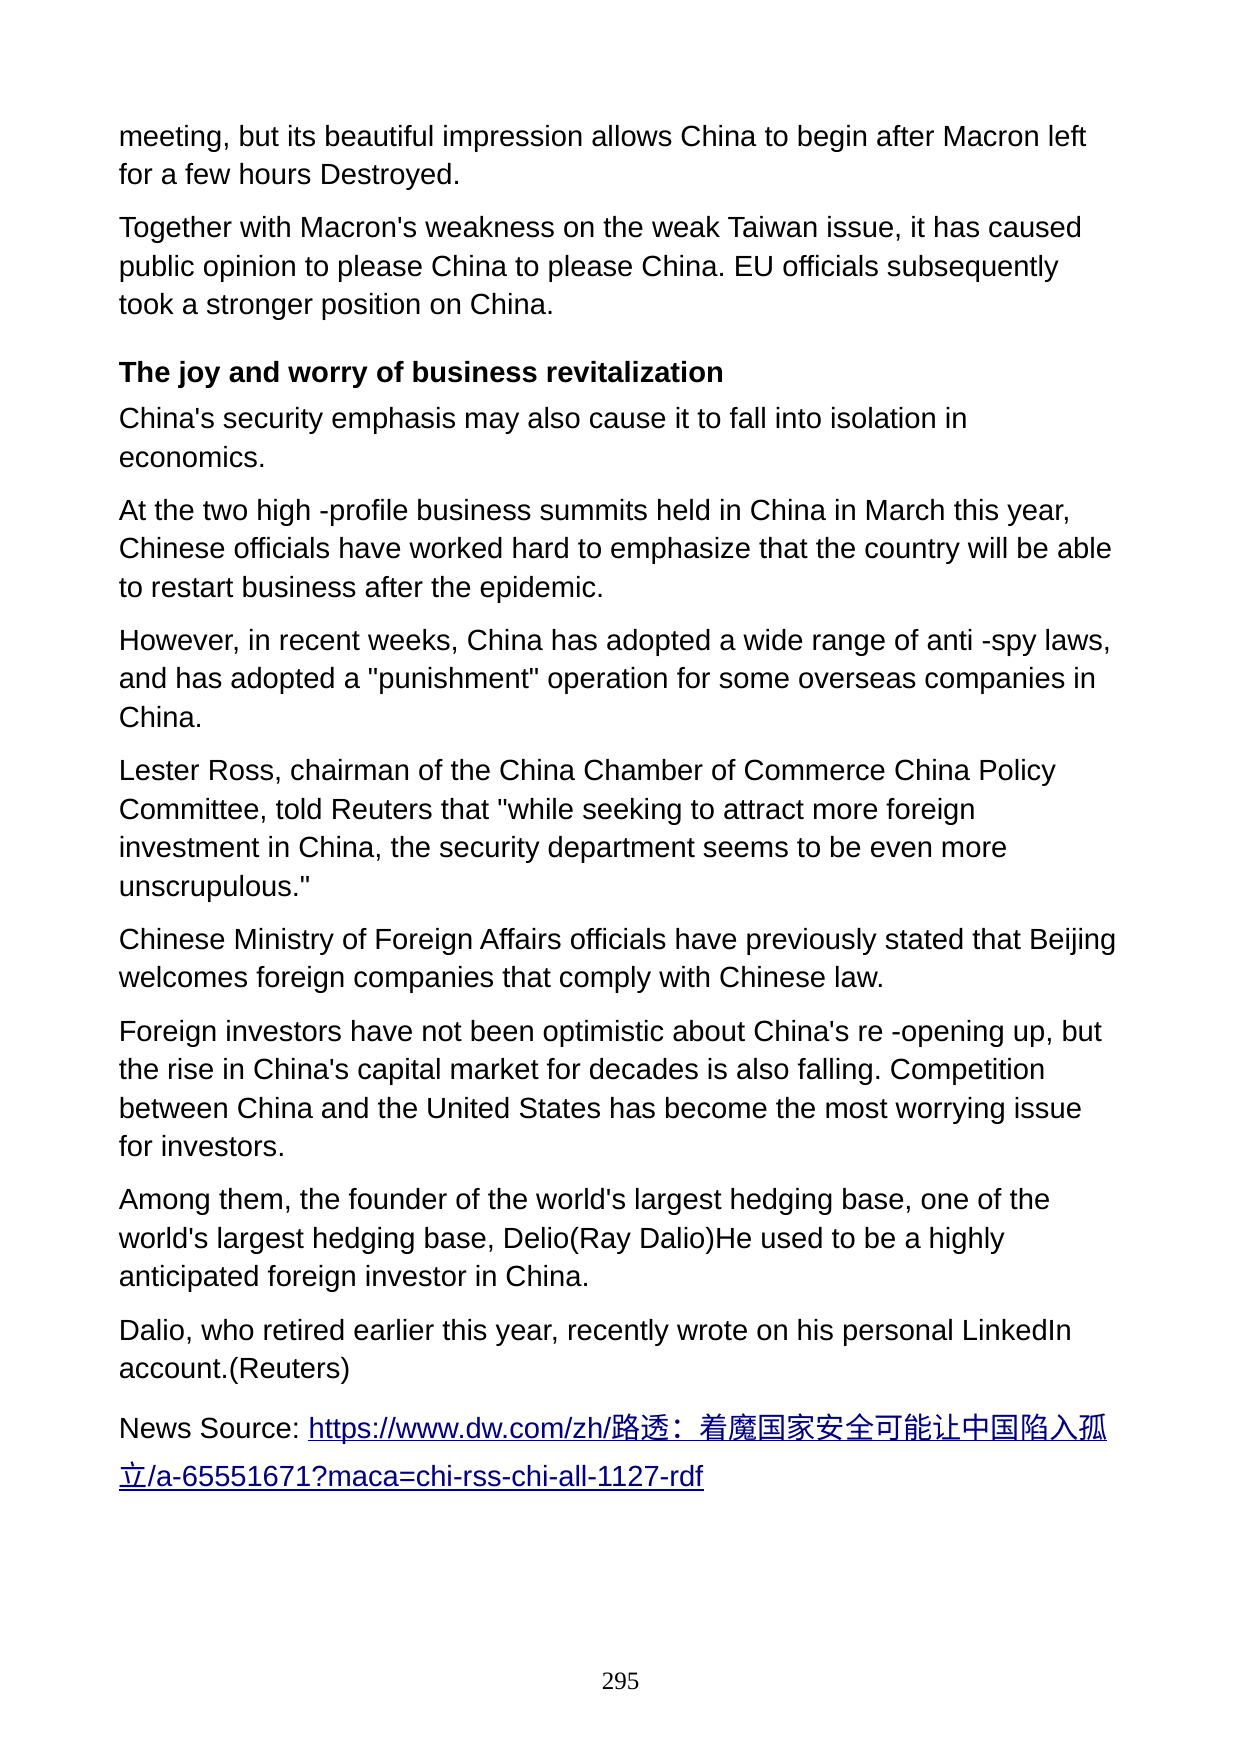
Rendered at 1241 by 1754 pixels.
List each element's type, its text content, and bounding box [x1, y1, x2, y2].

text At the two high -profile business summits held in China in March this year, Chinese officials have worked hard to emphasize that the country will be able to restart business after the epidemic. [118, 493, 1122, 603]
text News Source: https://www.dw.com/zh/路透：着魔国家安全可能让中国陷入孤立/a-65551671?maca=chi-rss-chi-all-1127-rdf [118, 1404, 1122, 1495]
text Together with Macron's weakness on the weak Taiwan issue, it has caused public opinion to please China to please China. EU officials subsequently took a stronger position on China. [118, 210, 1122, 321]
text meeting, but its beautiful impression allows China to begin after Macron left for a few hours Destroyed. [118, 118, 1122, 191]
text Dalio, who retired earlier this year, recently wrote on his personal LinkedIn account.(Reuters) [118, 1312, 1122, 1384]
text China's security emphasis may also cause it to fall into isolation in economics. [118, 401, 1122, 473]
text However, in recent weeks, China has adopted a wide range of anti -spy laws, and has adopted a "punishment" operation for some overseas companies in China. [118, 623, 1122, 733]
text Among them, the founder of the world's largest hedging base, one of the world's largest hedging base, Delio(Ray Dalio)He used to be a highly anticipated foreign investor in China. [118, 1182, 1122, 1293]
text Lester Ross, chairman of the China Chamber of Commerce China Policy Committee, told Reuters that "while seeking to attract more foreign investment in China, the security department seems to be even more unscrupulous." [118, 753, 1122, 902]
subtitle The joy and worry of business revitalization [118, 355, 1122, 388]
text Foreign investors have not been optimistic about China's re -opening up, but the rise in China's capital market for decades is also falling. Competition between China and the United States has become the most worrying issue for investors. [118, 1013, 1122, 1163]
text Chinese Ministry of Foreign Affairs officials have previously stated that Beijing welcomes foreign companies that comply with Chinese law. [118, 922, 1122, 994]
